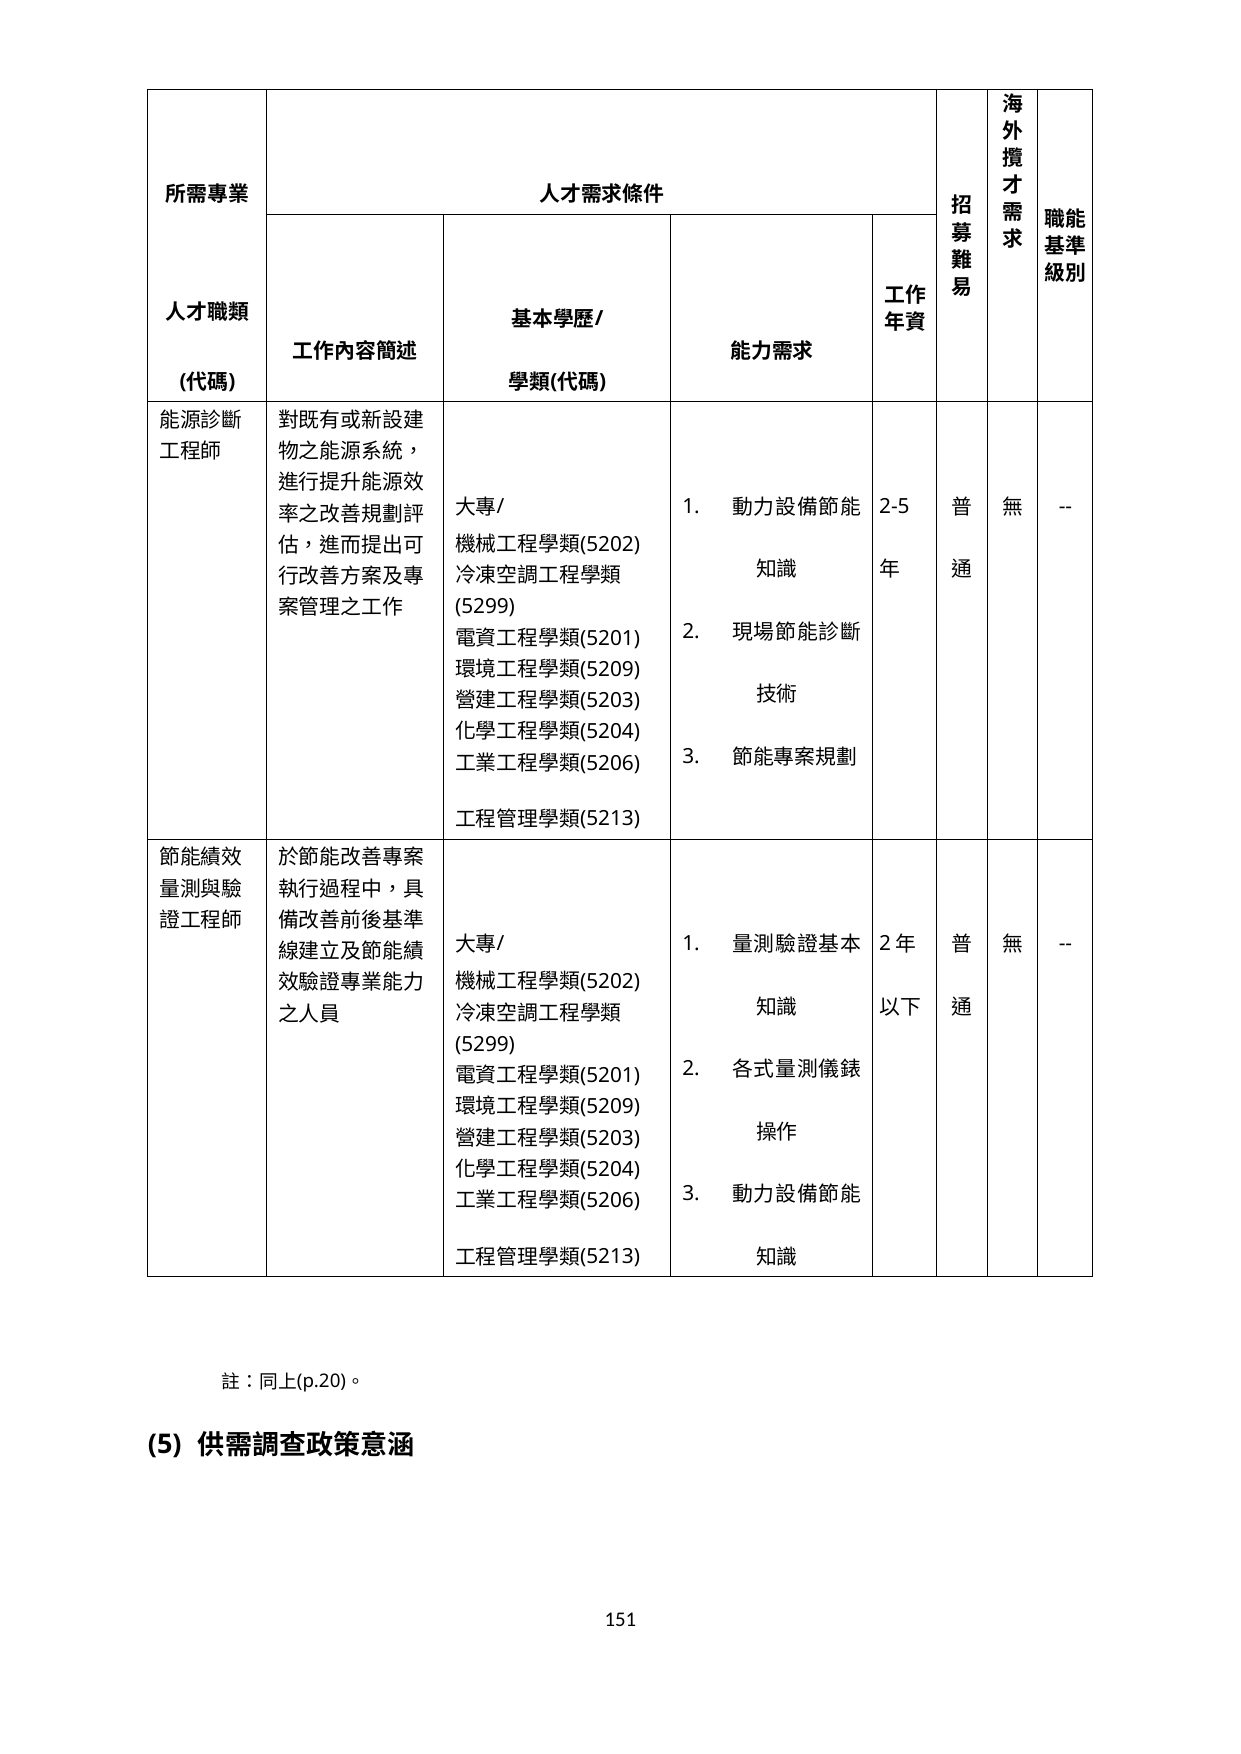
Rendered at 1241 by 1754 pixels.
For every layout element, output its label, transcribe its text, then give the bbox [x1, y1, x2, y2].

table_header 人才需求條件 [267, 90, 936, 214]
table_cell 量測驗證基本知識 各式量測儀錶操作 動力設備節能知識 [671, 840, 872, 1276]
table_cell 節能績效量測與驗證工程師 [148, 840, 266, 1276]
table_header 招募難易 [937, 90, 987, 401]
table_cell 2-5年 [873, 402, 936, 839]
table_cell 於節能改善專案執行過程中，具備改善前後基準線建立及節能績效驗證專業能力之人員 [267, 840, 443, 1276]
table_cell 基本學歷/ 學類(代碼) [444, 215, 670, 401]
table_header 海外攬才需求 [988, 90, 1037, 401]
table_cell -- [1038, 840, 1092, 1276]
table_header 所需專業 人才職類 (代碼) [148, 90, 266, 401]
table_cell 無 [988, 840, 1037, 1276]
table_cell 工作 年資 [873, 215, 936, 401]
table_cell -- [1038, 402, 1092, 839]
table_cell 普通 [937, 840, 987, 1276]
table_cell 能力需求 [671, 215, 872, 401]
list 供需調查政策意涵 [148, 1401, 1092, 1464]
table_cell 無 [988, 402, 1037, 839]
table_cell 大專/ 機械工程學類(5202) 冷凍空調工程學類(5299) 電資工程學類(5201) 環境工程學類(5209) 營建工程學類(5203) 化學工程學類(5204) 工業工程學類(5206) 工程管理學類(5213) [444, 402, 670, 839]
table_cell 能源診斷 工程師 [148, 402, 266, 839]
table_cell 對既有或新設建物之能源系統，進行提升能源效率之改善規劃評估，進而提出可行改善方案及專案管理之工作 [267, 402, 443, 839]
text 註：同上(p.20)。 [222, 1339, 1092, 1401]
table_cell 普通 [937, 402, 987, 839]
table_cell 動力設備節能知識 現場節能診斷技術 節能專案規劃 [671, 402, 872, 839]
table_header 職能基準級別 [1038, 90, 1092, 401]
table_cell 大專/ 機械工程學類(5202) 冷凍空調工程學類(5299) 電資工程學類(5201) 環境工程學類(5209) 營建工程學類(5203) 化學工程學類(5204) 工業工程學類(5206) 工程管理學類(5213) [444, 840, 670, 1276]
table_cell 工作內容簡述 [267, 215, 443, 401]
table_cell 2年以下 [873, 840, 936, 1276]
